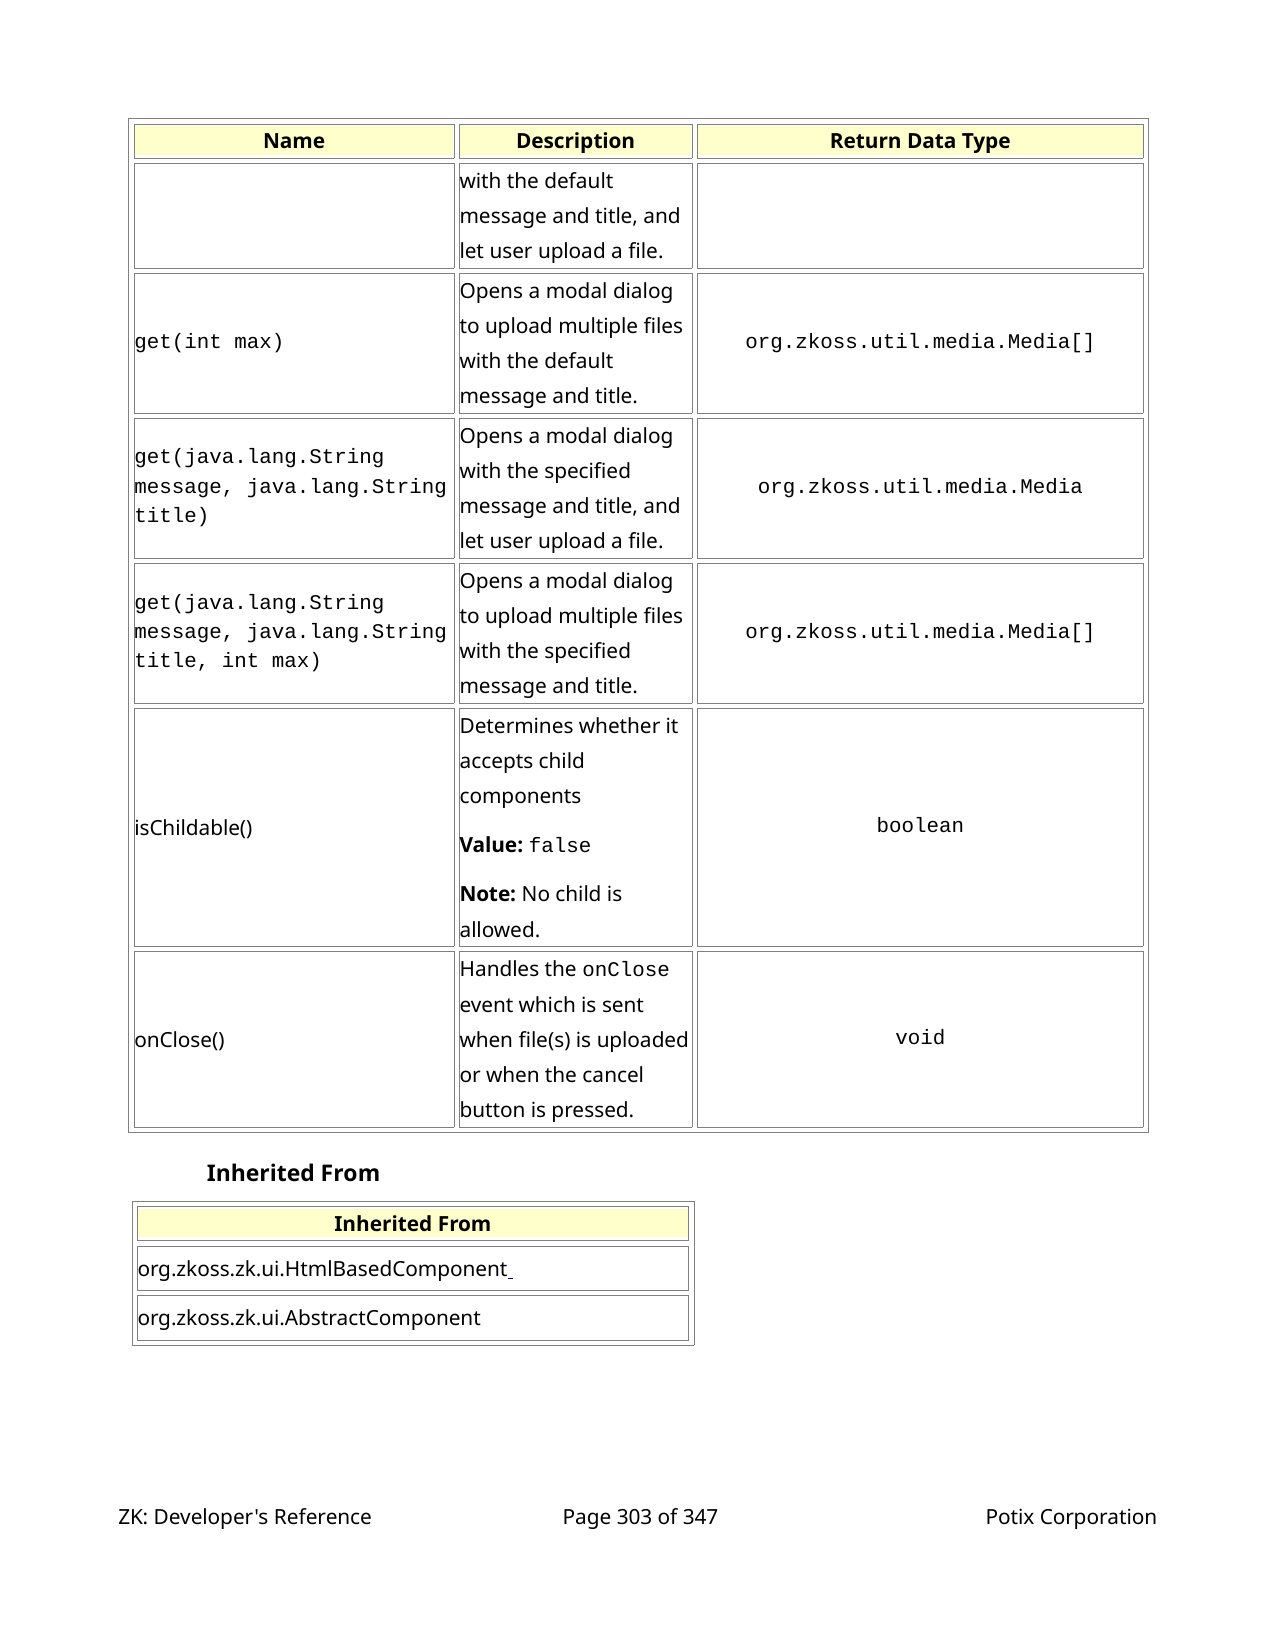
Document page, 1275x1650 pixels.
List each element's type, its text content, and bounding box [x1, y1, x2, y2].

table_cell get(int max) [131, 268, 456, 413]
table_cell with the default message and title, and let user upload a file. [456, 158, 694, 267]
table_cell org.zkoss.util.media.Media[] [694, 558, 1146, 703]
table_cell void [694, 946, 1146, 1127]
table_header Inherited From [134, 1202, 691, 1240]
table_cell get(java.lang.String message, java.lang.String title) [131, 413, 456, 558]
table_cell onClose() [131, 946, 456, 1127]
table_cell Handles the onClose event which is sent when file(s) is uploaded or when the cancel button is pressed. [456, 946, 694, 1127]
table_cell Determines whether it accepts child components Value: false Note: No child is allowed. [456, 703, 694, 946]
table_header Description [456, 119, 694, 158]
table_cell boolean [694, 703, 1146, 946]
subtitle Inherited From [207, 1157, 1157, 1188]
table_cell Opens a modal dialog to upload multiple files with the default message and title. [456, 268, 694, 413]
table_header Return Data Type [694, 119, 1146, 158]
table_cell org.zkoss.zk.ui.HtmlBasedComponent [134, 1240, 691, 1290]
table_cell [694, 158, 1146, 267]
table_cell org.zkoss.zk.ui.AbstractComponent [134, 1290, 691, 1340]
table_cell get(java.lang.String message, java.lang.String title, int max) [131, 558, 456, 703]
table_cell org.zkoss.util.media.Media [694, 413, 1146, 558]
table_cell org.zkoss.util.media.Media[] [694, 268, 1146, 413]
table_cell isChildable() [131, 703, 456, 946]
table_header Name [131, 119, 456, 158]
table_cell Opens a modal dialog to upload multiple files with the specified message and title. [456, 558, 694, 703]
table_cell [131, 158, 456, 267]
table_cell Opens a modal dialog with the specified message and title, and let user upload a file. [456, 413, 694, 558]
